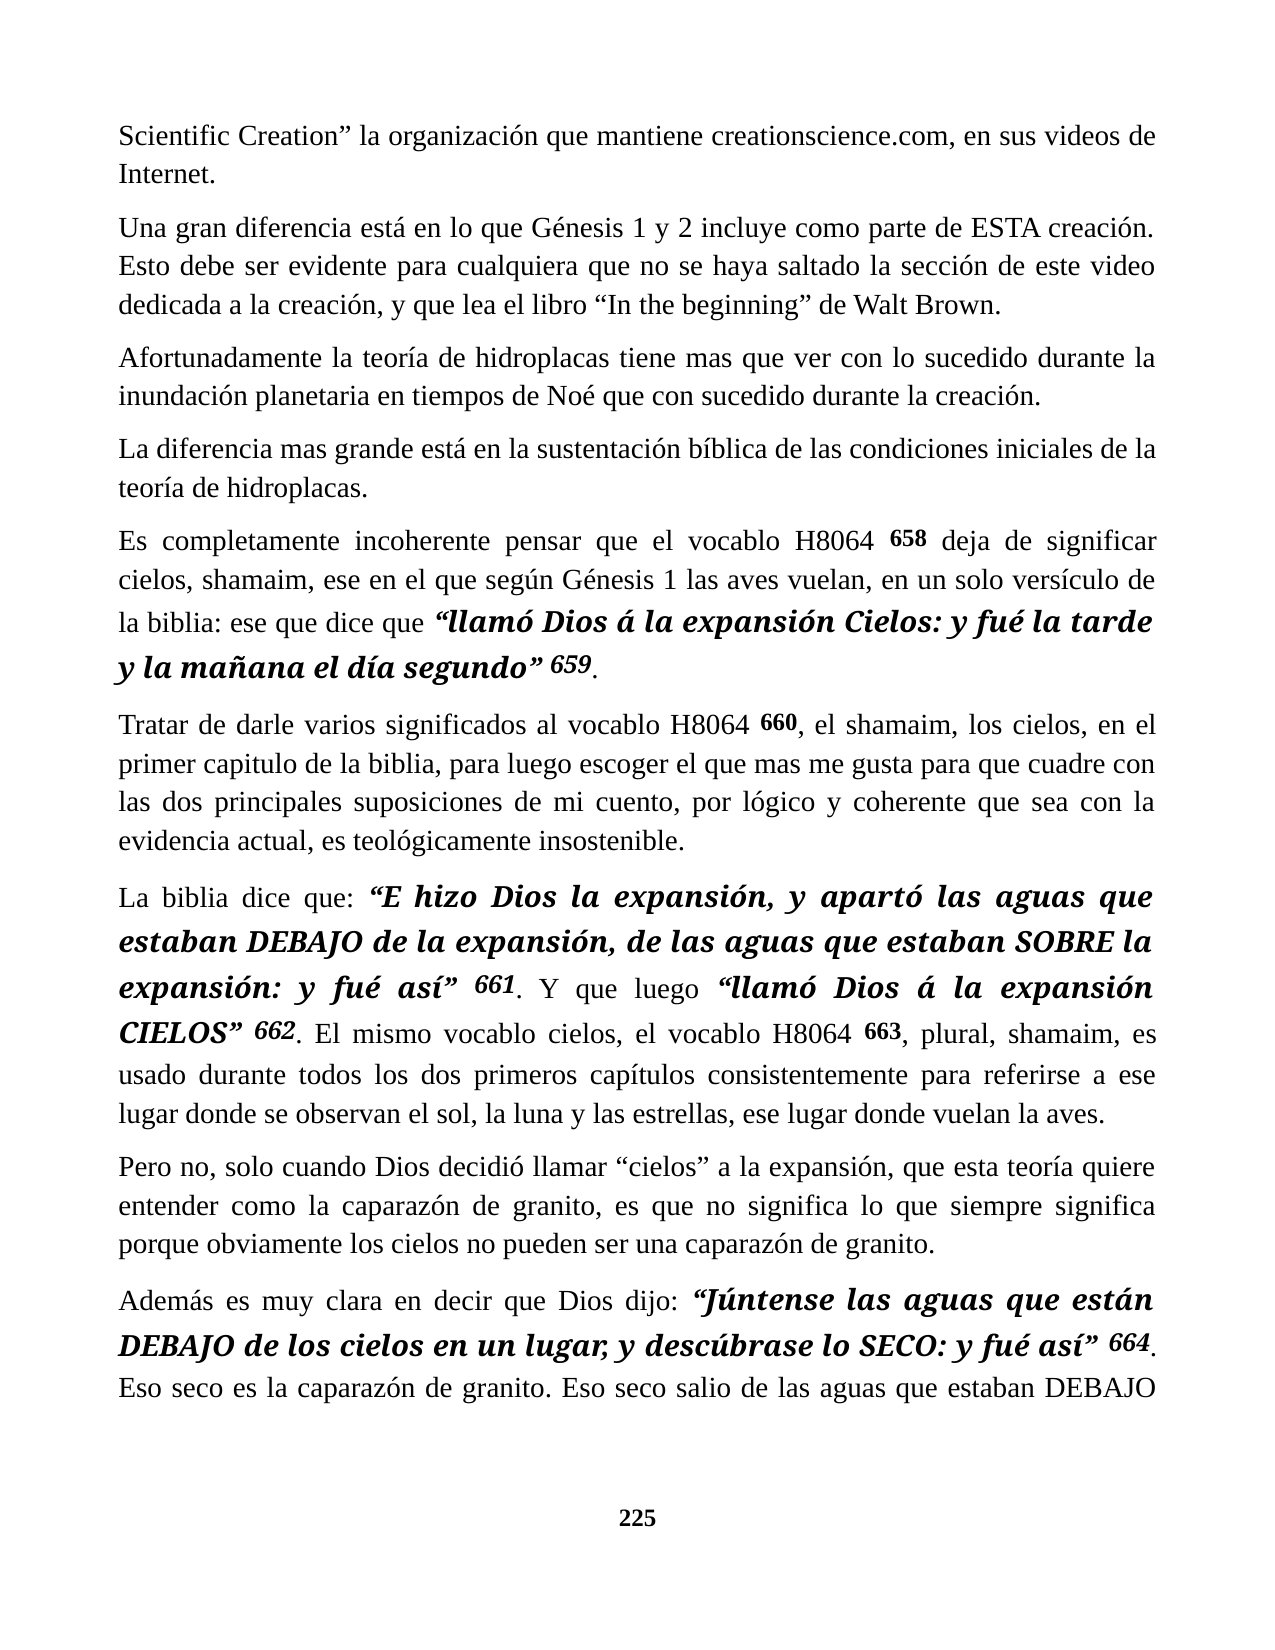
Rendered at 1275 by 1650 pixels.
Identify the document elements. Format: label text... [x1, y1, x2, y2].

text Afortunadamente la teoría de hidroplacas tiene mas que ver con lo sucedido durante la inundación planetaria en tiempos de Noé que con sucedido durante la creación. [118, 340, 1157, 412]
text La diferencia mas grande está en la sustentación bíblica de las condiciones iniciales de la teoría de hidroplacas. [118, 432, 1157, 504]
text La biblia dice que: “E hizo Dios la expansión, y apartó las aguas que estaban DEBAJO de la expansión, de las aguas que estaban SOBRE la expansión: y fué así” . Y que luego “llamó Dios á la expansión CIELOS” . El mismo vocablo cielos, el vocablo H8064 , plural, shamaim, es usado durante todos los dos primeros capítulos consistentemente para referirse a ese lugar donde se observan el sol, la luna y las estrellas, ese lugar donde vuelan la aves. [118, 876, 1157, 1129]
text Una gran diferencia está en lo que Génesis 1 y 2 incluye como parte de ESTA creación. Esto debe ser evidente para cualquiera que no se haya saltado la sección de este video dedicada a la creación, y que lea el libro “In the beginning” de Walt Brown. [118, 210, 1157, 320]
text Además es muy clara en decir que Dios dijo: “Júntense las aguas que están DEBAJO de los cielos en un lugar, y descúbrase lo SECO: y fué así” . Eso seco es la caparazón de granito. Eso seco salio de las aguas que estaban DEBAJO [118, 1279, 1157, 1403]
text Tratar de darle varios significados al vocablo H8064 , el shamaim, los cielos, en el primer capitulo de la biblia, para luego escoger el que mas me gusta para que cuadre con las dos principales suposiciones de mi cuento, por lógico y coherente que sea con la evidencia actual, es teológicamente insostenible. [118, 707, 1157, 856]
text Scientific Creation” la organización que mantiene creationscience.com, en sus videos de Internet. [118, 118, 1157, 190]
text Es completamente incoherente pensar que el vocablo H8064 deja de significar cielos, shamaim, ese en el que según Génesis 1 las aves vuelan, en un solo versículo de la biblia: ese que dice que “llamó Dios á la expansión Cielos: y fué la tarde y la mañana el día segundo” . [118, 523, 1157, 687]
text Pero no, solo cuando Dios decidió llamar “cielos” a la expansión, que esta teoría quiere entender como la caparazón de granito, es que no significa lo que siempre significa porque obviamente los cielos no pueden ser una caparazón de granito. [118, 1149, 1157, 1260]
